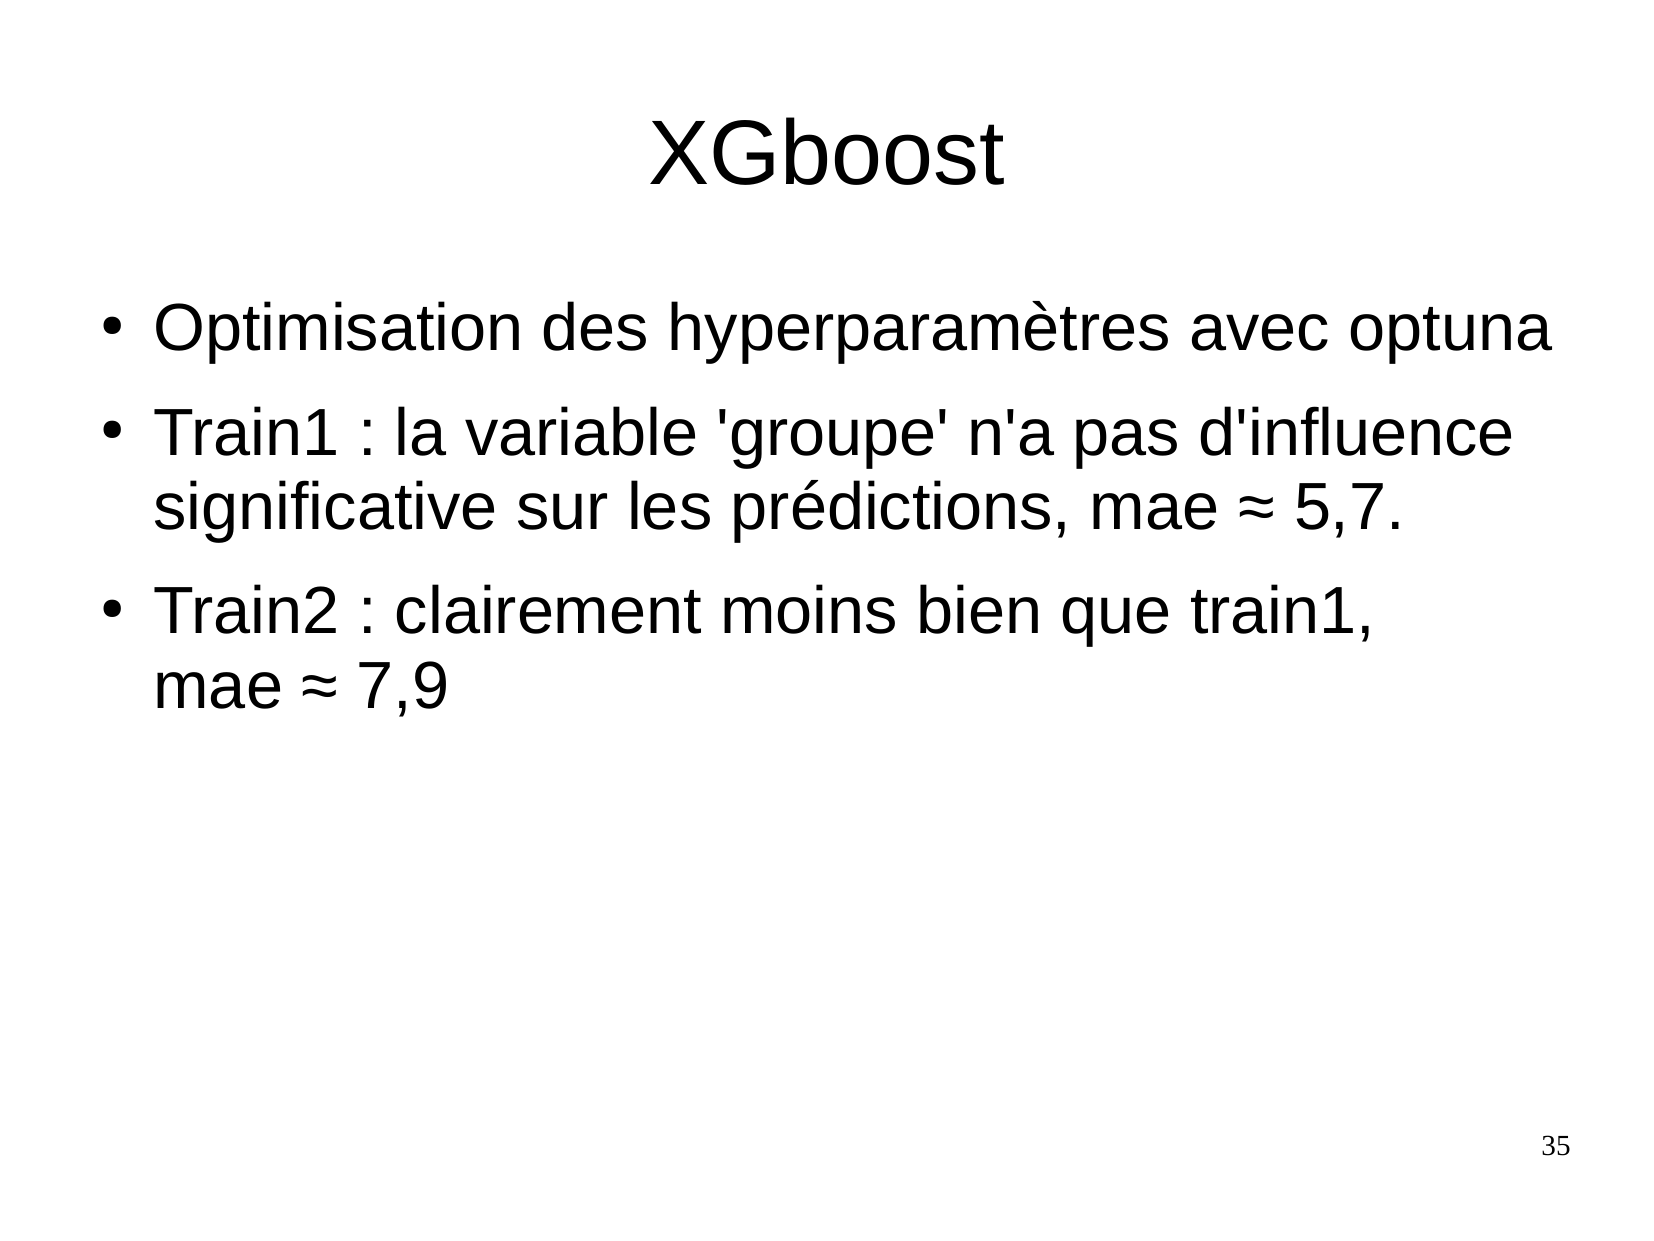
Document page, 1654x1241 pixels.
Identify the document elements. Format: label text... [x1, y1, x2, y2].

title XGboost [82, 49, 1571, 257]
list Optimisation des hyperparamètres avec optuna Train1 : la variable 'groupe' n'a pas d'influence significative sur les prédictions, mae ≈ 5,7. Train2 : clairement moins bien que train1, mae ≈ 7,9 [82, 290, 1571, 1109]
